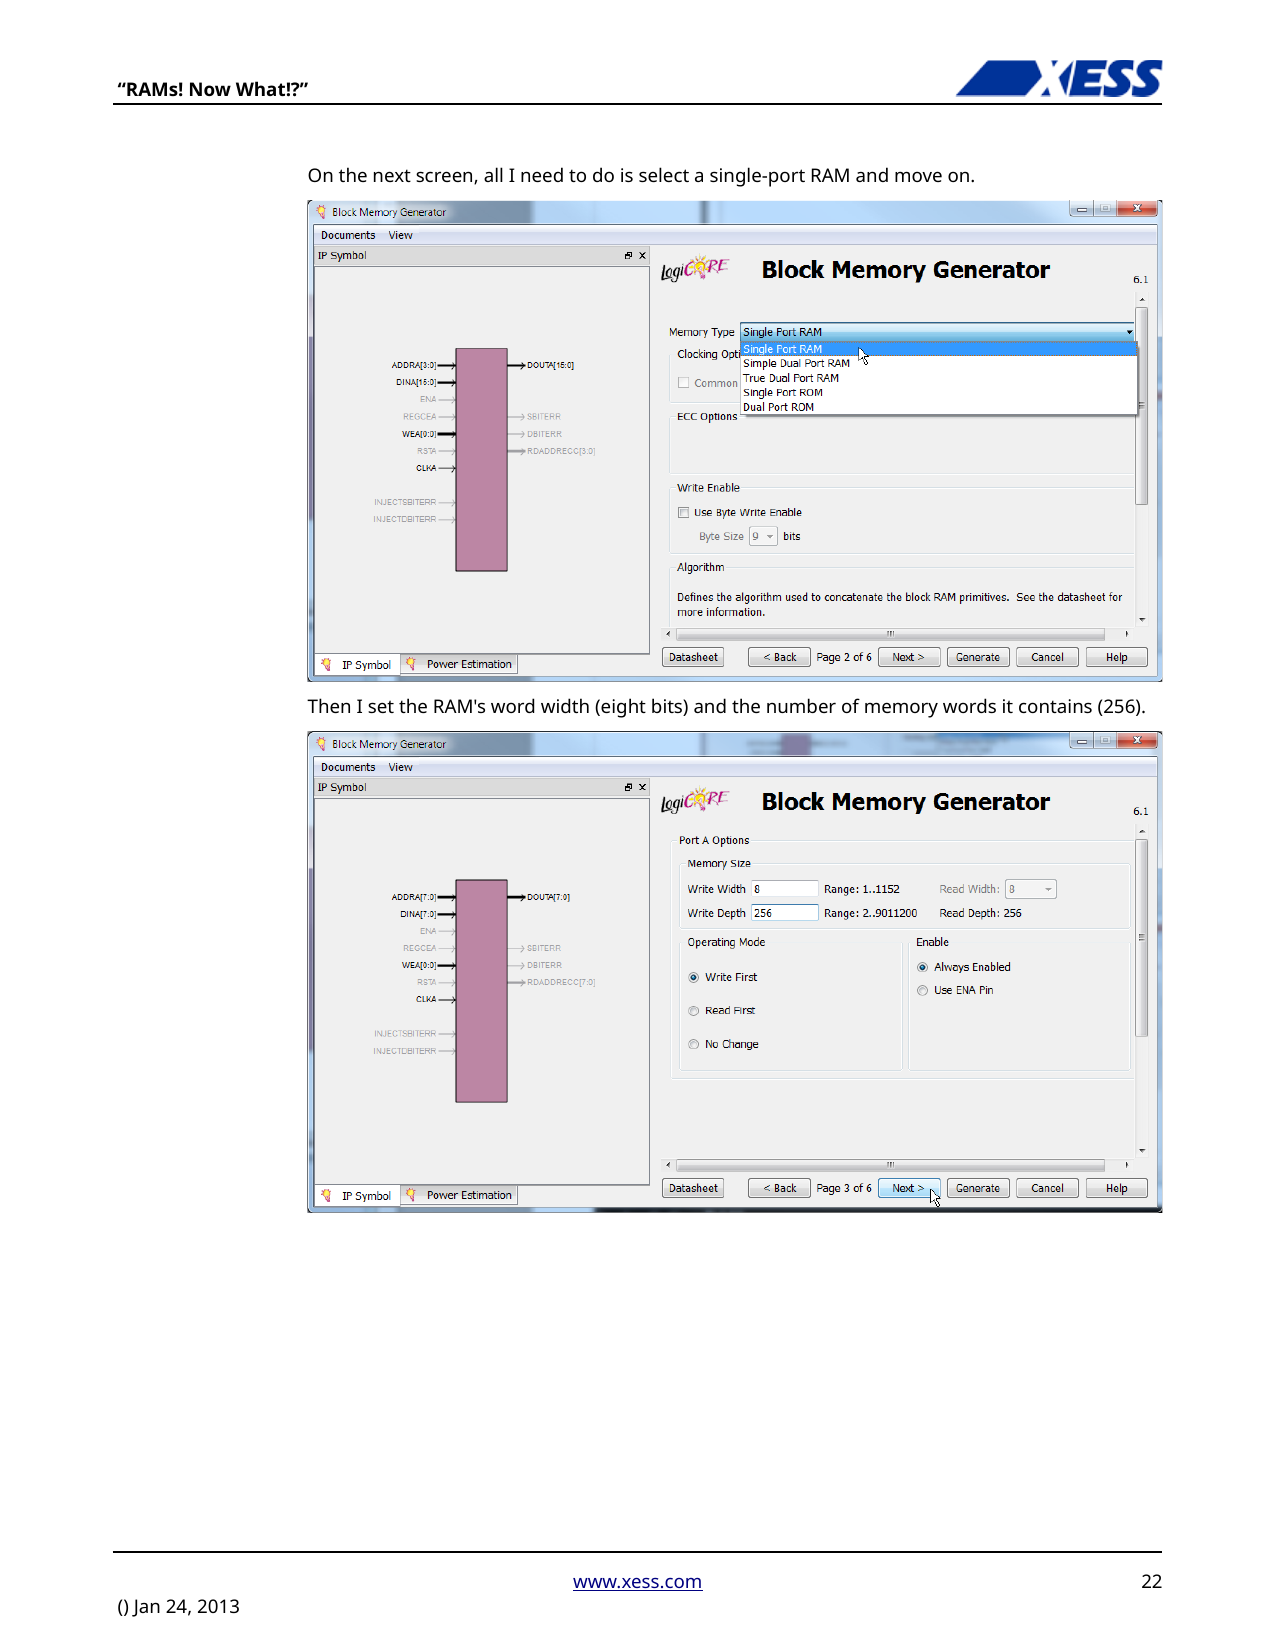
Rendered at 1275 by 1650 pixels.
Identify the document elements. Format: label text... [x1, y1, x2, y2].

text Then I set the RAM's word width (eight bits) and the number of memory words it contains (256). [307, 694, 1162, 719]
picture [307, 731, 1163, 1213]
text On the next screen, all I need to do is select a single-port RAM and move on. [307, 162, 1162, 187]
picture [955, 60, 1163, 97]
picture [307, 200, 1163, 682]
